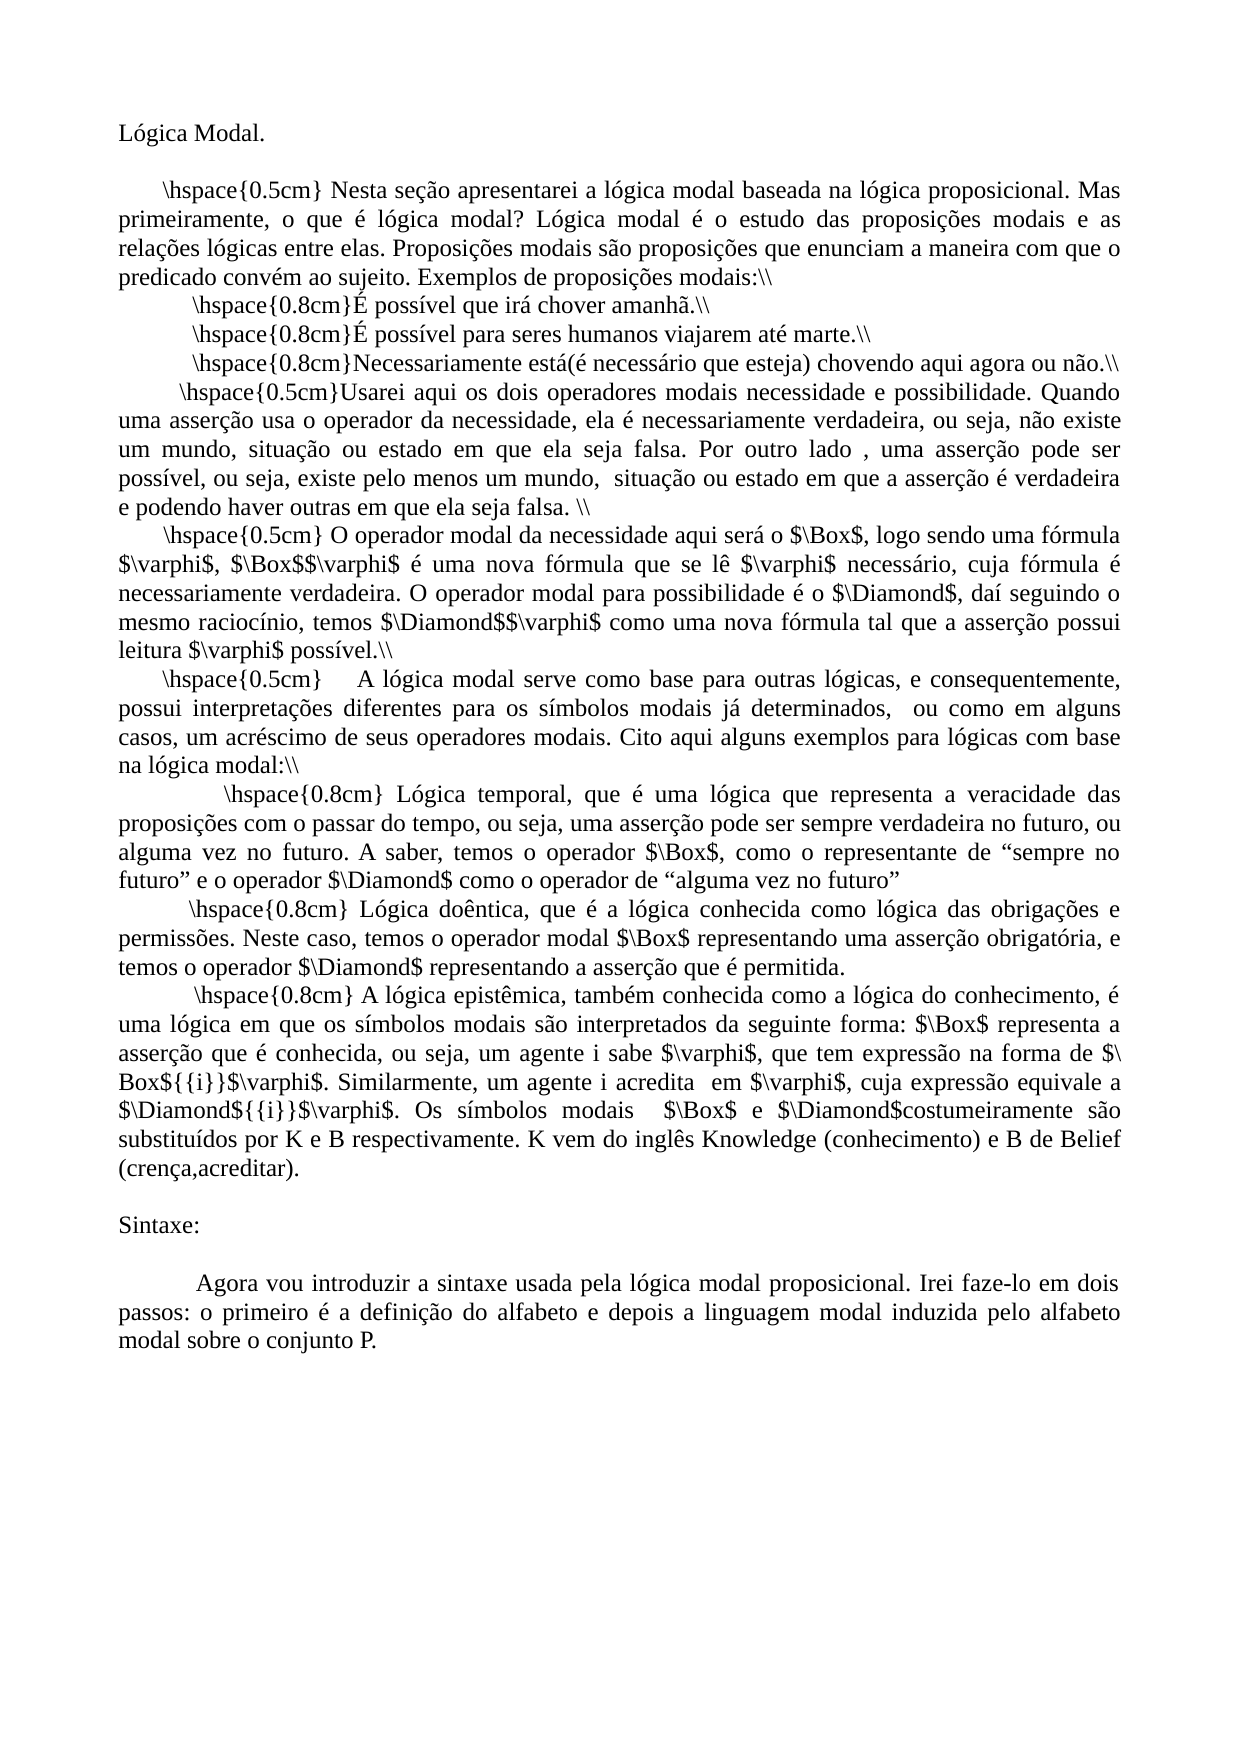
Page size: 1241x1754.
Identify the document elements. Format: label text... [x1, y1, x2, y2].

text \hspace{0.5cm} O operador modal da necessidade aqui será o $\Box$, logo sendo uma fórmula $\varphi$, $\Box$$\varphi$ é uma nova fórmula que se lê $\varphi$ necessário, cuja fórmula é necessariamente verdadeira. O operador modal para possibilidade é o $\Diamond$, daí seguindo o mesmo raciocínio, temos $\Diamond$$\varphi$ como uma nova fórmula tal que a asserção possui leitura $\varphi$ possível.\\ [118, 521, 1122, 664]
text \hspace{0.8cm}É possível para seres humanos viajarem até marte.\\ [118, 319, 1122, 348]
text \hspace{0.8cm} A lógica epistêmica, também conhecida como a lógica do conhecimento, é uma lógica em que os símbolos modais são interpretados da seguinte forma: $\Box$ representa a asserção que é conhecida, ou seja, um agente i sabe $\varphi$, que tem expressão na forma de $\Box${{i}}$\varphi$. Similarmente, um agente i acredita em $\varphi$, cuja expressão equivale a $\Diamond${{i}}$\varphi$. Os símbolos modais $\Box$ e $\Diamond$costumeiramente são substituídos por K e B respectivamente. K vem do inglês Knowledge (conhecimento) e B de Belief (crença,acreditar). [118, 981, 1122, 1182]
text Agora vou introduzir a sintaxe usada pela lógica modal proposicional. Irei faze-lo em dois passos: o primeiro é a definição do alfabeto e depois a linguagem modal induzida pelo alfabeto modal sobre o conjunto P. [118, 1268, 1122, 1354]
text Sintaxe: [118, 1211, 1122, 1239]
text \hspace{0.8cm}É possível que irá chover amanhã.\\ [118, 291, 1122, 319]
text Lógica Modal. [118, 118, 1122, 147]
text \hspace{0.5cm}Usarei aqui os dois operadores modais necessidade e possibilidade. Quando uma asserção usa o operador da necessidade, ela é necessariamente verdadeira, ou seja, não existe um mundo, situação ou estado em que ela seja falsa. Por outro lado , uma asserção pode ser possível, ou seja, existe pelo menos um mundo, situação ou estado em que a asserção é verdadeira e podendo haver outras em que ela seja falsa. \\ [118, 377, 1122, 521]
text \hspace{0.8cm} Lógica doêntica, que é a lógica conhecida como lógica das obrigações e permissões. Neste caso, temos o operador modal $\Box$ representando uma asserção obrigatória, e temos o operador $\Diamond$ representando a asserção que é permitida. [118, 894, 1122, 981]
text \hspace{0.8cm} Lógica temporal, que é uma lógica que representa a veracidade das proposições com o passar do tempo, ou seja, uma asserção pode ser sempre verdadeira no futuro, ou alguma vez no futuro. A saber, temos o operador $\Box$, como o representante de “sempre no futuro” e o operador $\Diamond$ como o operador de “alguma vez no futuro” [118, 779, 1122, 894]
text \hspace{0.5cm} Nesta seção apresentarei a lógica modal baseada na lógica proposicional. Mas primeiramente, o que é lógica modal? Lógica modal é o estudo das proposições modais e as relações lógicas entre elas. Proposições modais são proposições que enunciam a maneira com que o predicado convém ao sujeito. Exemplos de proposições modais:\\ [118, 176, 1122, 291]
text \hspace{0.8cm}Necessariamente está(é necessário que esteja) chovendo aqui agora ou não.\\ [118, 348, 1122, 377]
text \hspace{0.5cm} A lógica modal serve como base para outras lógicas, e consequentemente, possui interpretações diferentes para os símbolos modais já determinados, ou como em alguns casos, um acréscimo de seus operadores modais. Cito aqui alguns exemplos para lógicas com base na lógica modal:\\ [118, 664, 1122, 779]
